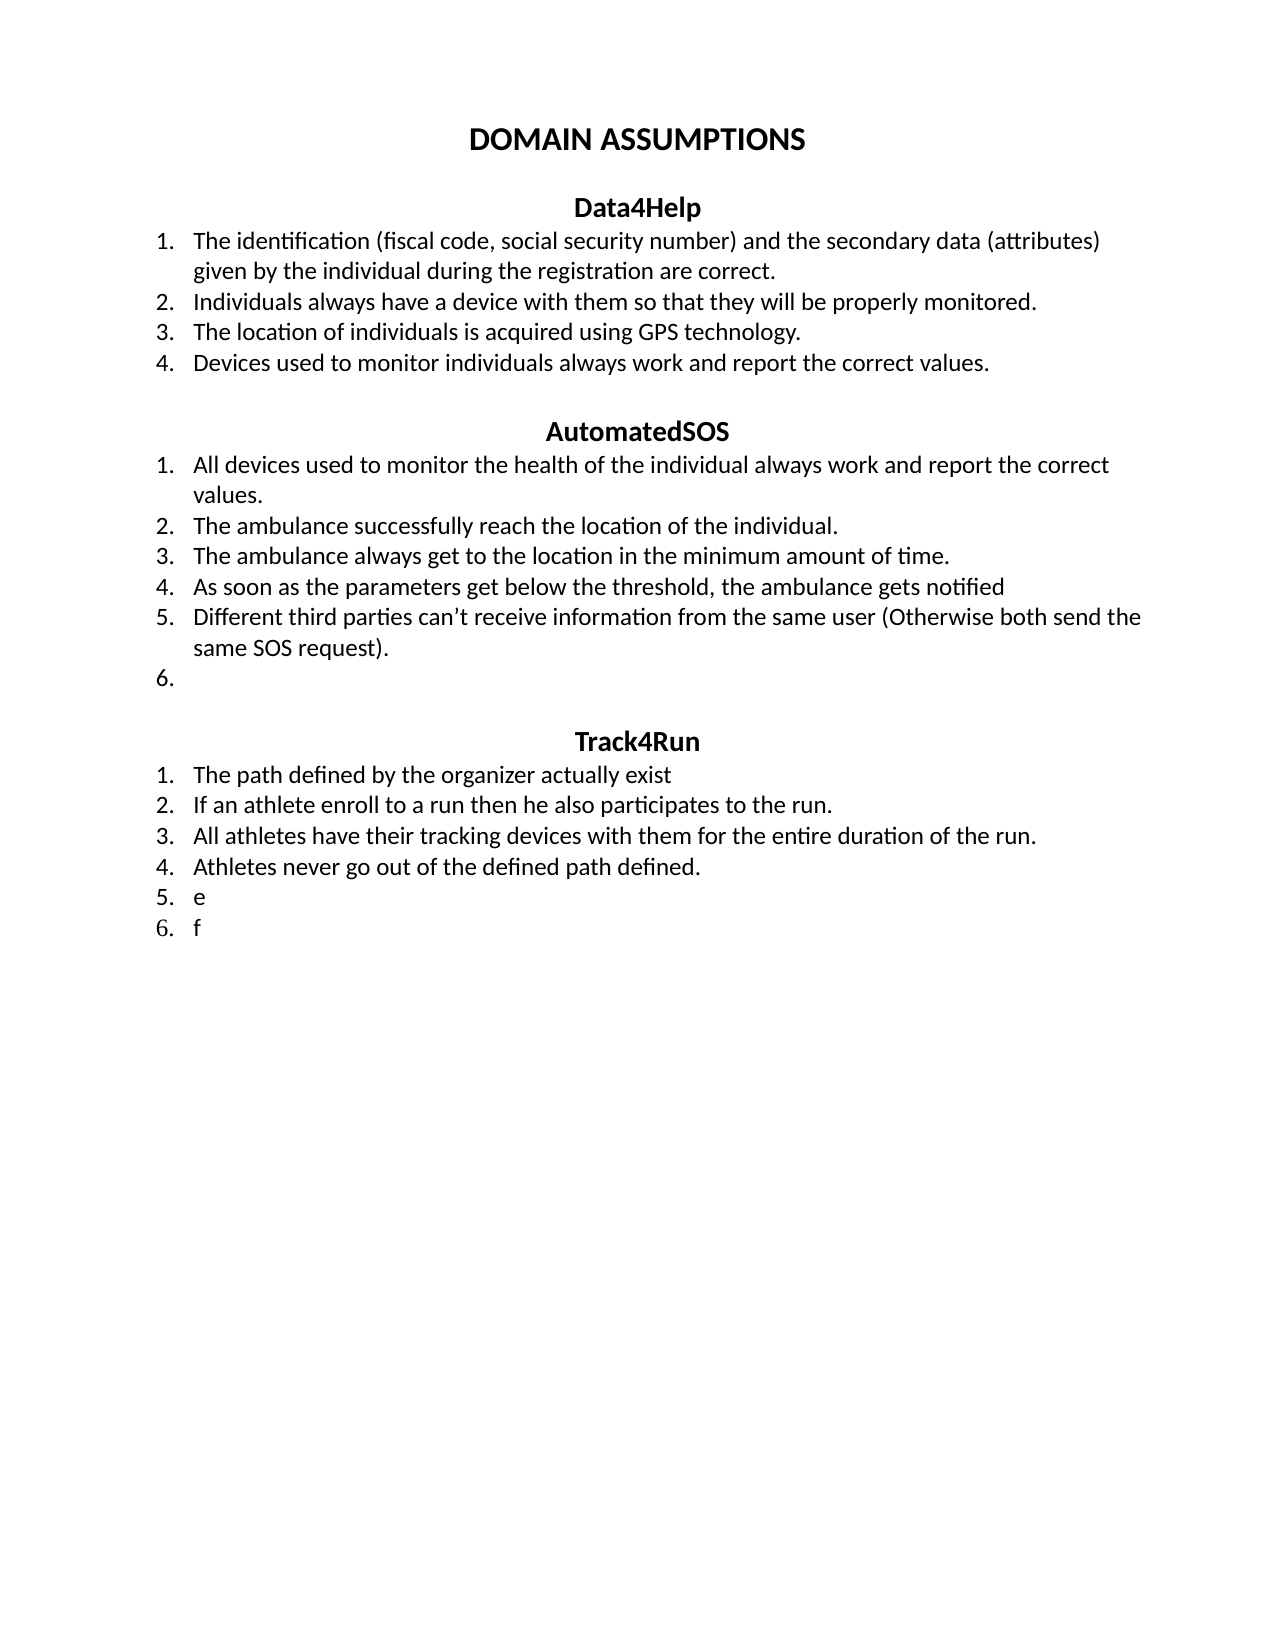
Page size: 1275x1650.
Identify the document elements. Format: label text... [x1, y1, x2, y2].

text Data4Help [118, 189, 1157, 225]
text AutomatedSOS [118, 413, 1157, 449]
text DOMAIN ASSUMPTIONS [118, 118, 1157, 159]
list As soon as the parameters get below the threshold, the ambulance gets notified [156, 571, 1157, 601]
list The location of individuals is acquired using GPS technology. [156, 317, 1157, 347]
text Track4Run [118, 723, 1157, 759]
list Devices used to monitor individuals always work and report the correct values. [156, 347, 1157, 378]
list Different third parties can’t receive information from the same user (Otherwise both send the same SOS request). [156, 601, 1157, 662]
list e [156, 881, 1157, 912]
list Athletes never go out of the defined path defined. [156, 851, 1157, 881]
list Individuals always have a device with them so that they will be properly monitored. [156, 286, 1157, 317]
list f [156, 912, 1157, 942]
list All athletes have their tracking devices with them for the entire duration of the run. [156, 820, 1157, 851]
list The identification (fiscal code, social security number) and the secondary data (attributes) given by the individual during the registration are correct. [156, 225, 1157, 286]
list If an athlete enroll to a run then he also participates to the run. [156, 790, 1157, 820]
list The ambulance always get to the location in the minimum amount of time. [156, 540, 1157, 571]
list The ambulance successfully reach the location of the individual. [156, 510, 1157, 540]
list The path defined by the organizer actually exist [156, 759, 1157, 790]
list All devices used to monitor the health of the individual always work and report the correct values. [156, 449, 1157, 510]
